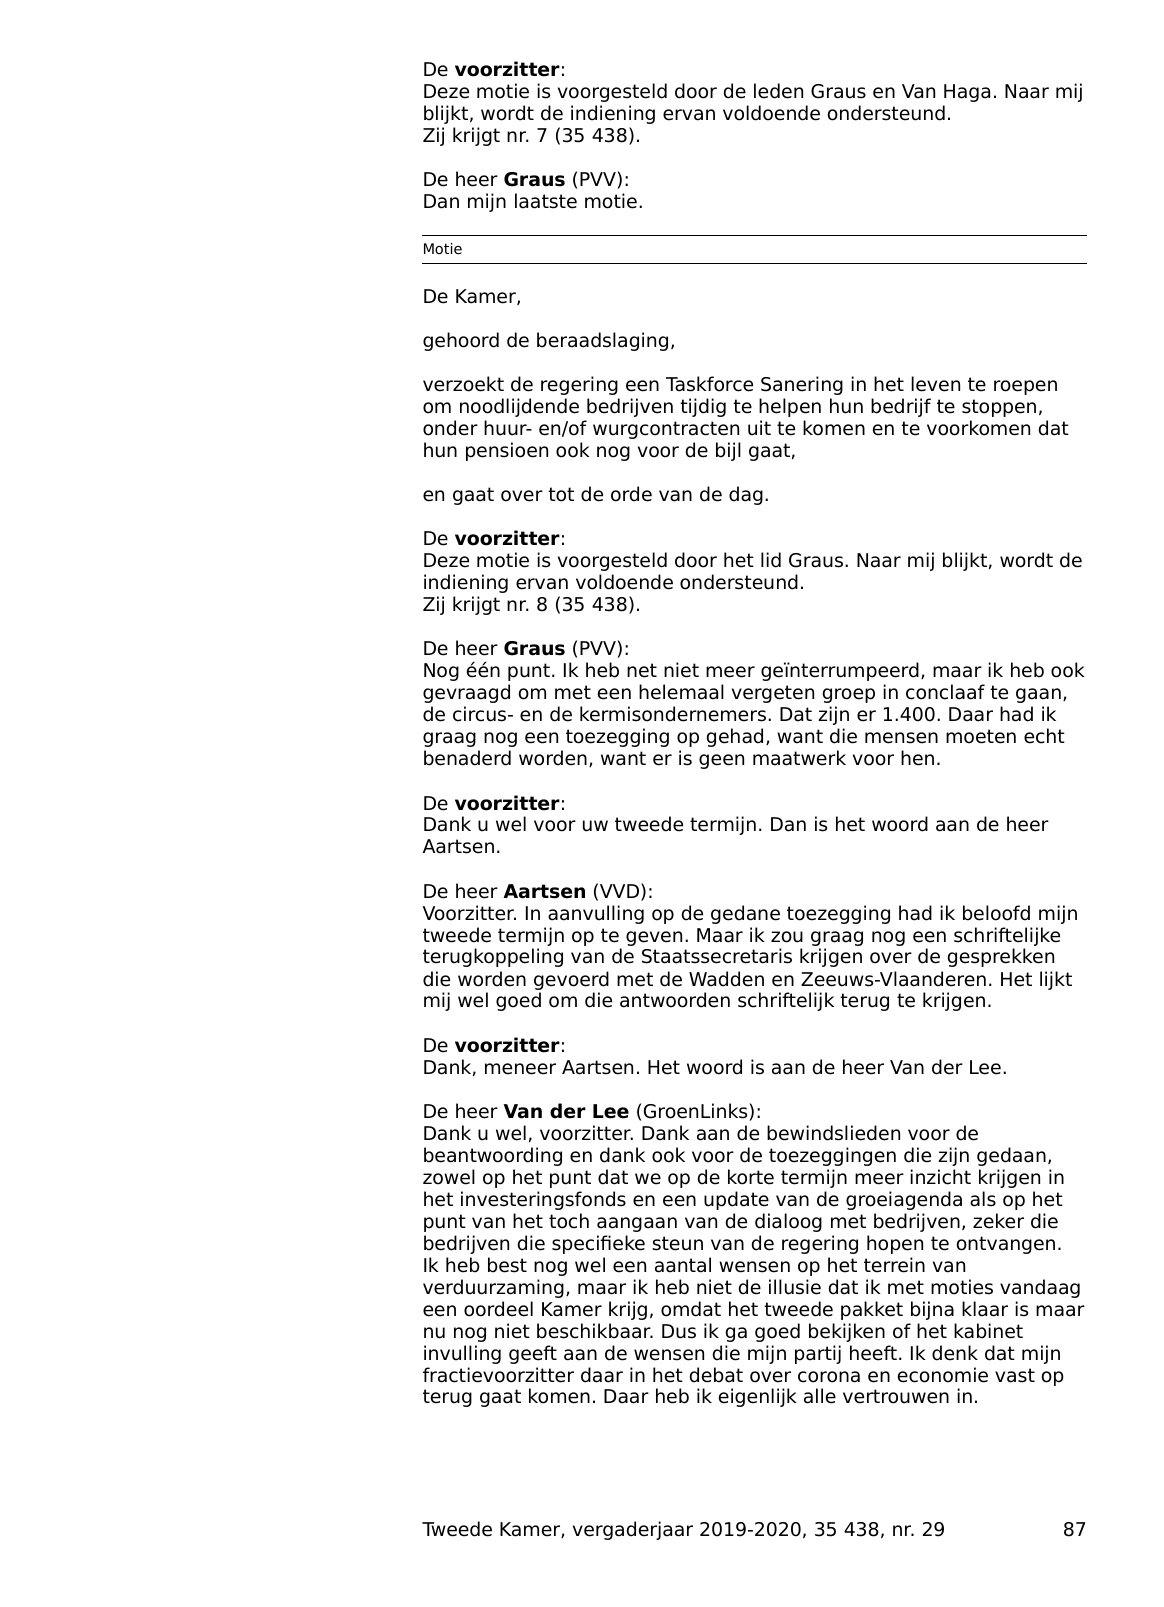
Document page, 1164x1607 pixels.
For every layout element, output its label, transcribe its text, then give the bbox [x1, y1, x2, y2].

text Dank u wel voor uw tweede termijn. Dan is het woord aan de heer Aartsen. [422, 814, 1087, 858]
text De voorzitter: [422, 1034, 1087, 1057]
text Nog één punt. Ik heb net niet meer geïnterrumpeerd, maar ik heb ook gevraagd om met een helemaal vergeten groep in conclaaf te gaan, de circus- en de kermisondernemers. Dat zijn er 1.400. Daar had ik graag nog een toezegging op gehad, want die mensen moeten echt benaderd worden, want er is geen maatwerk voor hen. [422, 660, 1087, 770]
text Dan mijn laatste motie. [422, 191, 1087, 213]
table_header Motie [422, 236, 1087, 262]
text en gaat over tot de orde van de dag. [422, 484, 1087, 506]
text De heer Aartsen (VVD): [422, 881, 1087, 902]
text Ik heb best nog wel een aantal wensen op het terrein van verduurzaming, maar ik heb niet de illusie dat ik met moties vandaag een oordeel Kamer krijg, omdat het tweede pakket bijna klaar is maar nu nog niet beschikbaar. Dus ik ga goed bekijken of het kabinet invulling geeft aan de wensen die mijn partij heeft. Ik denk dat mijn fractievoorzitter daar in het debat over corona en economie vast op terug gaat komen. Daar heb ik eigenlijk alle vertrouwen in. [422, 1254, 1087, 1408]
text Dank u wel, voorzitter. Dank aan de bewindslieden voor de beantwoording en dank ook voor de toezeggingen die zijn gedaan, zowel op het punt dat we op de korte termijn meer inzicht krijgen in het investeringsfonds en een update van de groeiagenda als op het punt van het toch aangaan van de dialoog met bedrijven, zeker die bedrijven die specifieke steun van de regering hopen te ontvangen. [422, 1123, 1087, 1254]
text De heer Graus (PVV): [422, 169, 1087, 191]
text De heer Graus (PVV): [422, 638, 1087, 660]
text De voorzitter: [422, 59, 1087, 81]
text Dank, meneer Aartsen. Het woord is aan de heer Van der Lee. [422, 1057, 1087, 1078]
text De voorzitter: [422, 528, 1087, 550]
text Deze motie is voorgesteld door de leden Graus en Van Haga. Naar mij blijkt, wordt de indiening ervan voldoende ondersteund. [422, 81, 1087, 125]
text Zij krijgt nr. 8 (35 438). [422, 594, 1087, 616]
text De heer Van der Lee (GroenLinks): [422, 1101, 1087, 1123]
text gehoord de beraadslaging, [422, 330, 1087, 352]
text verzoekt de regering een Taskforce Sanering in het leven te roepen om noodlijdende bedrijven tijdig te helpen hun bedrijf te stoppen, onder huur- en/of wurgcontracten uit te komen en te voorkomen dat hun pensioen ook nog voor de bijl gaat, [422, 374, 1087, 462]
text De voorzitter: [422, 792, 1087, 814]
text Voorzitter. In aanvulling op de gedane toezegging had ik beloofd mijn tweede termijn op te geven. Maar ik zou graag nog een schriftelijke terugkoppeling van de Staatssecretaris krijgen over de gesprekken die worden gevoerd met de Wadden en Zeeuws-Vlaanderen. Het lijkt mij wel goed om die antwoorden schriftelijk terug te krijgen. [422, 902, 1087, 1012]
text De Kamer, [422, 286, 1087, 308]
text Deze motie is voorgesteld door het lid Graus. Naar mij blijkt, wordt de indiening ervan voldoende ondersteund. [422, 550, 1087, 594]
text Zij krijgt nr. 7 (35 438). [422, 125, 1087, 147]
